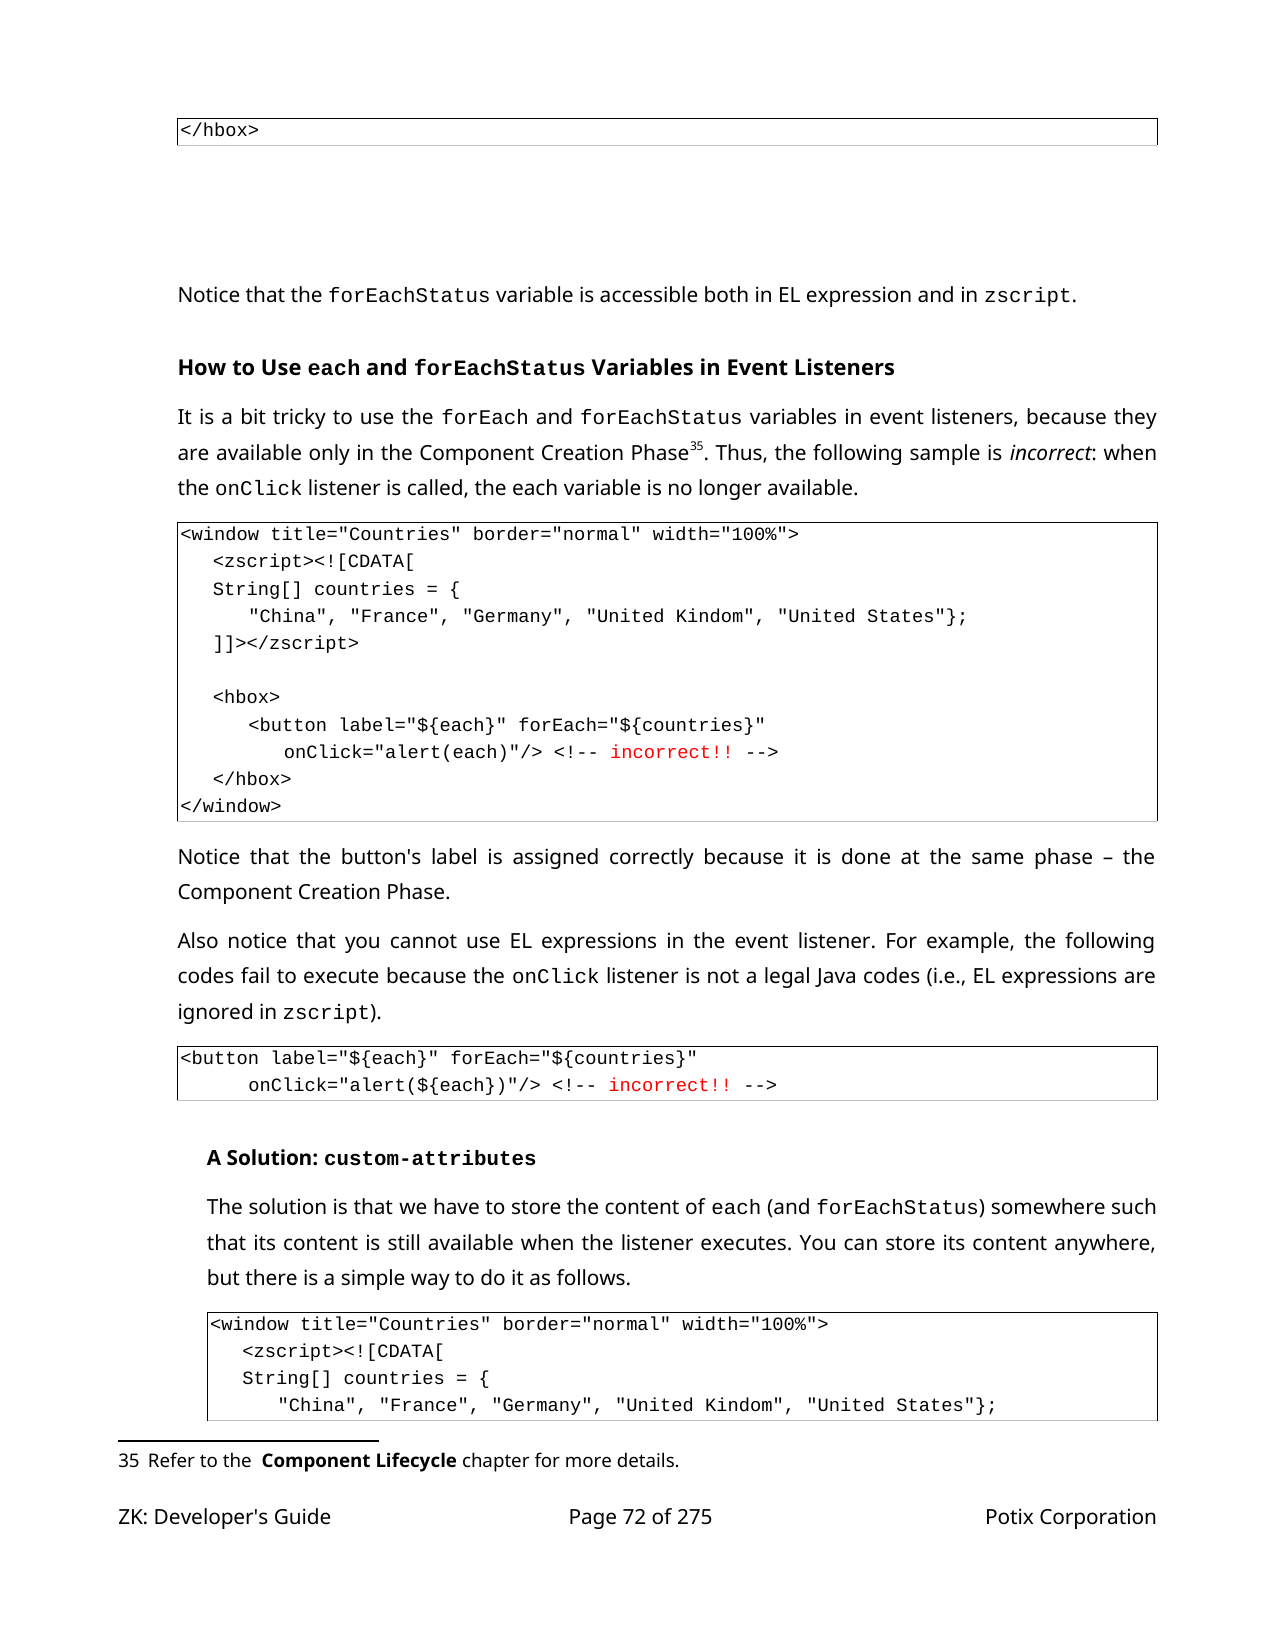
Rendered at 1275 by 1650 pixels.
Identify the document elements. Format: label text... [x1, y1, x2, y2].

text <window title="Countries" border="normal" width="100%"> [178, 523, 1157, 546]
text </window> [178, 794, 1157, 821]
text "China", "France", "Germany", "United Kindom", "United States"}; [208, 1393, 1157, 1420]
text </hbox> [178, 119, 1157, 145]
text Refer to the Component Lifecycle chapter for more details. [118, 1447, 1157, 1473]
text </hbox> [178, 767, 1157, 791]
text "China", "France", "Germany", "United Kindom", "United States"}; [178, 604, 1157, 628]
text onClick="alert(${each})"/> <!-- incorrect!! --> [178, 1073, 1157, 1100]
subtitle A Solution: custom-attributes [207, 1143, 1157, 1171]
text ]]></zscript> [178, 631, 1157, 655]
subtitle How to Use each and forEachStatus Variables in Event Listeners [177, 352, 1157, 382]
text String[] countries = { [208, 1366, 1157, 1390]
text String[] countries = { [178, 577, 1157, 601]
text <button label="${each}" forEach="${countries}" [178, 712, 1157, 737]
text It is a bit tricky to use the forEach and forEachStatus variables in event listeners, because they are available only in the Component Creation Phase. Thus, the following sample is incorrect: when the onClick listener is called, the each variable is no longer available. [177, 402, 1157, 502]
text Notice that the button's label is assigned correctly because it is done at the same phase – the Component Creation Phase. [177, 842, 1157, 905]
text <window title="Countries" border="normal" width="100%"> [208, 1313, 1157, 1336]
text Notice that the forEachStatus variable is accessible both in EL expression and in zscript. [177, 166, 1157, 309]
text The solution is that we have to store the content of each (and forEachStatus) somewhere such that its content is still available when the listener executes. You can store its content anywhere, but there is a simple way to do it as follows. [207, 1192, 1157, 1291]
text onClick="alert(each)"/> <!-- incorrect!! --> [178, 740, 1157, 764]
text <zscript><![CDATA[ [208, 1339, 1157, 1363]
text <button label="${each}" forEach="${countries}" [178, 1047, 1157, 1070]
text <hbox> [178, 685, 1157, 709]
text <zscript><![CDATA[ [178, 549, 1157, 574]
text Also notice that you cannot use EL expressions in the event listener. For example, the following codes fail to execute because the onClick listener is not a legal Java codes (i.e., EL expressions are ignored in zscript). [177, 926, 1157, 1025]
